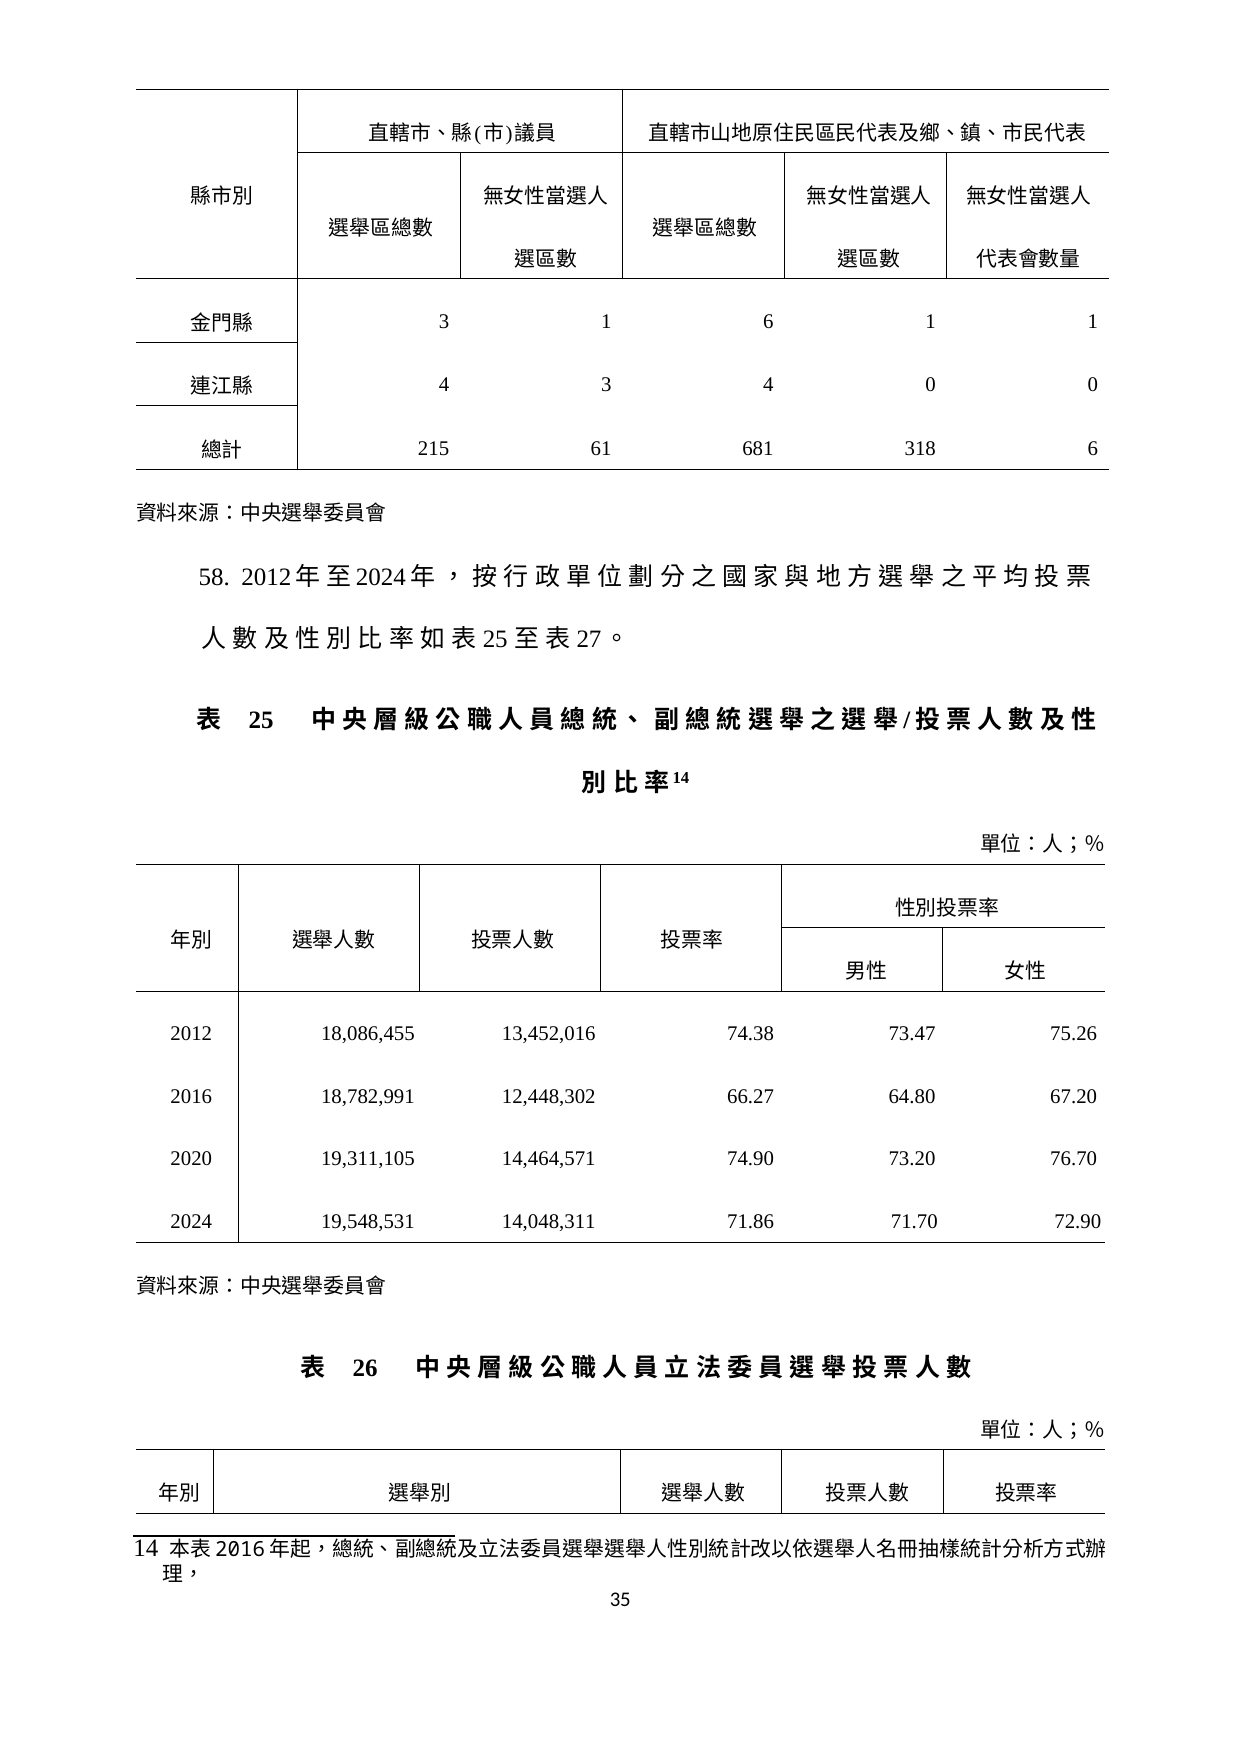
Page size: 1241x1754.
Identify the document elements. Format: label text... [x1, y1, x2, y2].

table_cell 681 [622, 405, 784, 469]
table_cell 2020 [136, 1117, 238, 1179]
table_header 投票人數 [420, 865, 600, 991]
table_cell 總計 [136, 406, 297, 469]
table_cell 2016 [136, 1054, 238, 1117]
text 資料來源：中央選舉委員會 [136, 1243, 1104, 1305]
table_cell 6 [947, 405, 1109, 469]
table_cell 66.27 [601, 1054, 781, 1117]
table_cell 19,311,105 [239, 1117, 419, 1179]
text 單位：人；％ [180, 1387, 1105, 1449]
table_header 投票率 [944, 1450, 1104, 1513]
table_header 投票率 [601, 865, 781, 991]
table_header 直轄市、縣(市)議員 [298, 90, 622, 152]
text 表 26 中央層級公職人員立法委員選舉投票人數 [180, 1324, 1104, 1387]
table_cell 18,086,455 [239, 992, 419, 1054]
table_header 選舉別 [214, 1450, 620, 1513]
table_cell 4 [622, 342, 784, 405]
table_cell 215 [298, 405, 460, 469]
table_cell 選舉區總數 [623, 153, 784, 278]
table_cell 71.86 [601, 1179, 781, 1242]
table_cell 連江縣 [136, 343, 297, 405]
table_cell 4 [298, 342, 460, 405]
table_cell 64.80 [781, 1054, 943, 1117]
table_header 直轄市山地原住民區民代表及鄉、鎮、市民代表 [623, 90, 1109, 152]
table_cell 73.47 [781, 992, 943, 1054]
table_cell 2012 [136, 992, 238, 1054]
text 本表2016年起，總統、副總統及立法委員選舉選舉人性別統計改以依選舉人名冊抽樣統計分析方式辦理， [133, 1536, 1107, 1586]
table_header 性別投票率 [782, 865, 1104, 927]
table_cell 76.70 [943, 1117, 1104, 1179]
table_cell 2024 [136, 1179, 238, 1242]
table_cell 1 [947, 279, 1109, 342]
table_cell 金門縣 [136, 279, 297, 342]
table_header 年別 [136, 1450, 213, 1513]
text 表 25 中央層級公職人員總統、副總統選舉之選舉/投票人數及性別比率 [180, 676, 1104, 801]
table_cell 318 [785, 405, 947, 469]
table_cell 1 [460, 279, 622, 342]
table_cell 14,048,311 [420, 1179, 601, 1242]
table_header 縣市別 [136, 90, 297, 278]
list 2012年至2024年，按行政單位劃分之國家與地方選舉之平均投票人數及性別比率如表25至表27。 [189, 532, 1104, 657]
table_cell 73.20 [781, 1117, 943, 1179]
table_cell 選舉區總數 [298, 153, 460, 278]
table_cell 男性 [782, 928, 942, 991]
table_header 選舉人數 [239, 865, 419, 991]
text 單位：人；％ [180, 801, 1105, 864]
table_header 投票人數 [782, 1450, 943, 1513]
table_cell 1 [785, 279, 947, 342]
table_cell 0 [785, 342, 947, 405]
table_cell 無女性當選人選區數 [461, 153, 622, 278]
table_cell 61 [460, 405, 622, 469]
table_cell 75.26 [943, 992, 1104, 1054]
table_cell 無女性當選人代表會數量 [947, 153, 1109, 278]
table_cell 3 [460, 342, 622, 405]
table_cell 67.20 [943, 1054, 1104, 1117]
table_cell 74.90 [601, 1117, 781, 1179]
text 資料來源：中央選舉委員會 [136, 470, 1104, 532]
table_header 選舉人數 [621, 1450, 781, 1513]
table_cell 女性 [943, 928, 1104, 991]
table_cell 12,448,302 [420, 1054, 601, 1117]
table_cell 71.70 [781, 1179, 943, 1242]
table_cell 18,782,991 [239, 1054, 419, 1117]
table_cell 74.38 [601, 992, 781, 1054]
table_cell 72.90 [943, 1179, 1104, 1242]
table_cell 0 [947, 342, 1109, 405]
table_header 年別 [136, 865, 238, 991]
table_cell 6 [622, 279, 784, 342]
table_cell 無女性當選人選區數 [785, 153, 946, 278]
table_cell 13,452,016 [420, 992, 601, 1054]
table_cell 14,464,571 [420, 1117, 601, 1179]
table_cell 3 [298, 279, 460, 342]
table_cell 19,548,531 [239, 1179, 419, 1242]
